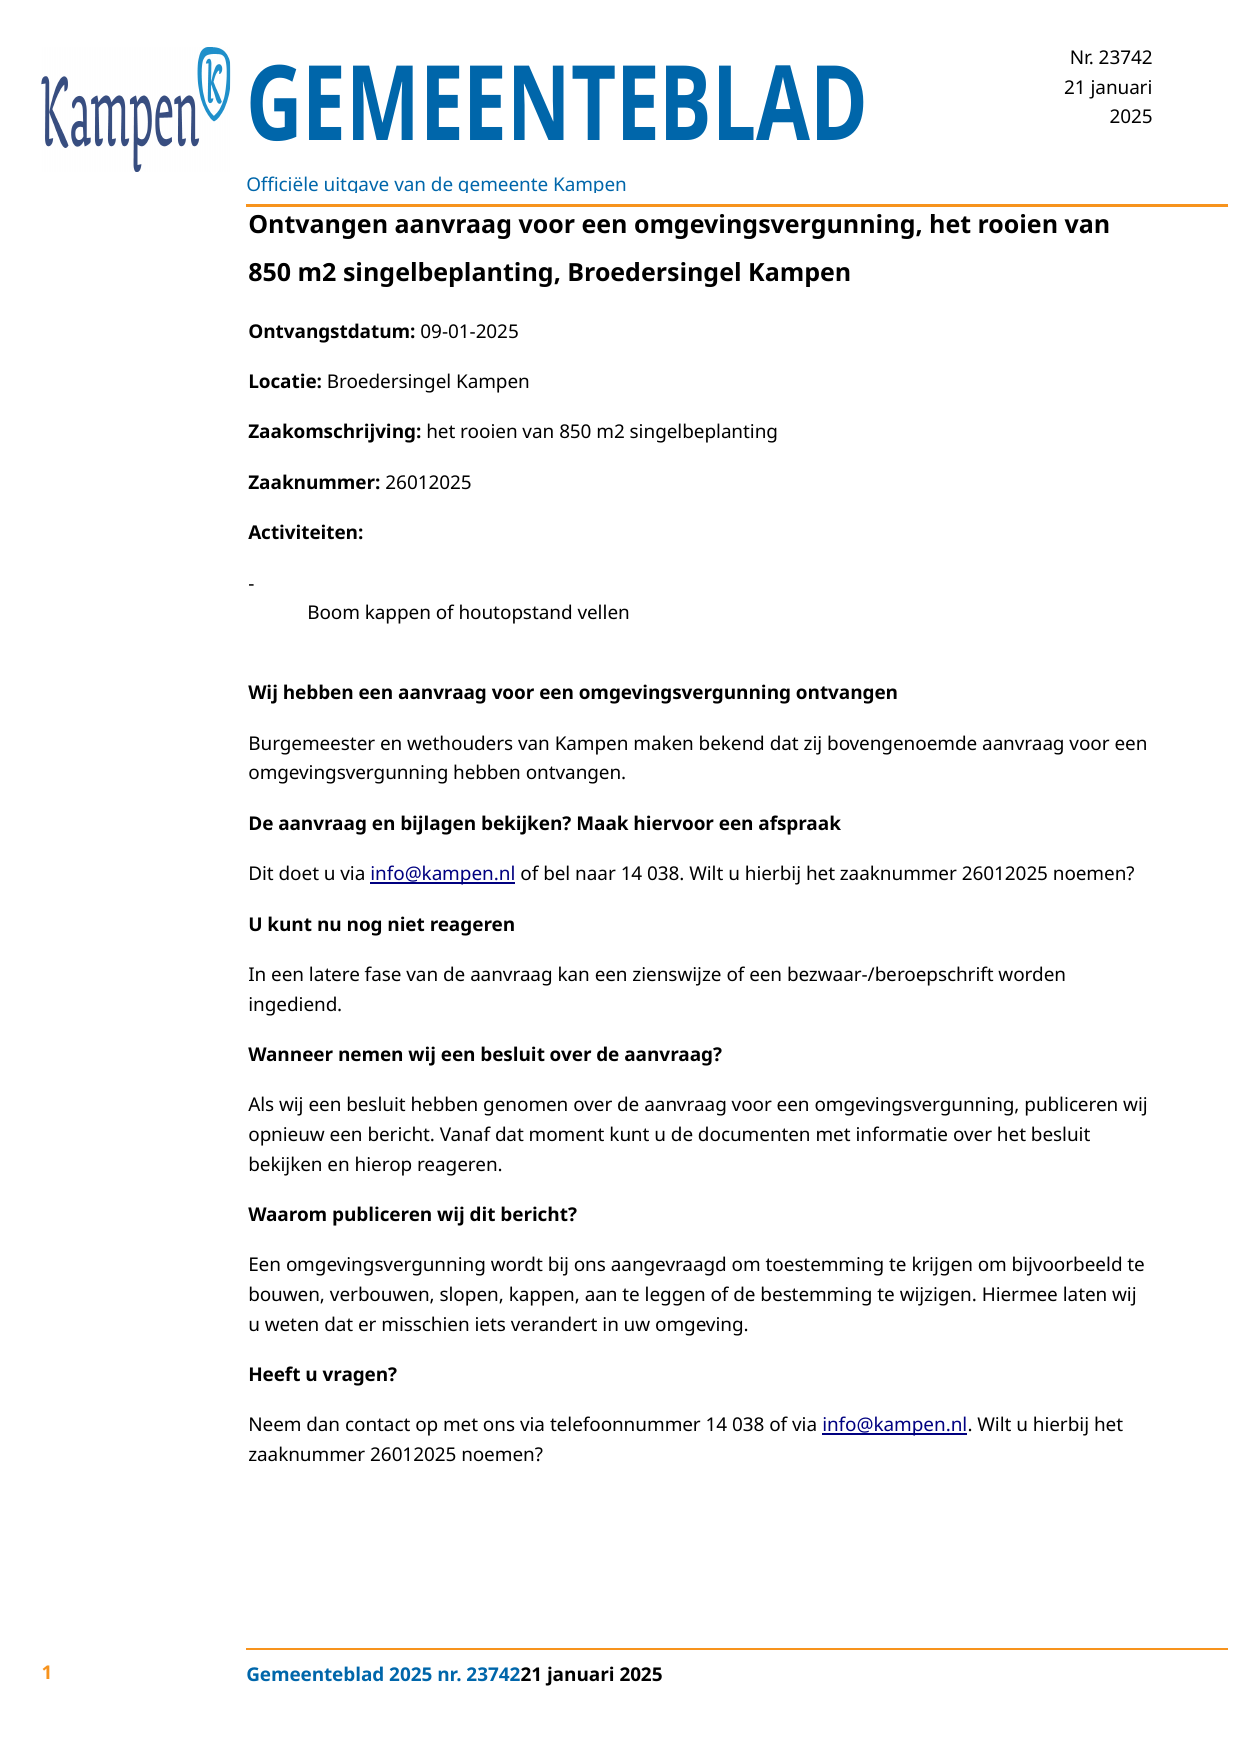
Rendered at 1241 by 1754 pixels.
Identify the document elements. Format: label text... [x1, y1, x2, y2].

text Neem dan contact op met ons via telefoonnummer 14 038 of via info@kampen.nl. Wilt u hierbij het zaaknummer 26012025 noemen? [248, 1412, 1152, 1467]
text Activiteiten: [248, 519, 1152, 545]
text Wanneer nemen wij een besluit over de aanvraag? [248, 1041, 1152, 1067]
list Boom kappen of houtopstand vellen [248, 599, 1152, 625]
text Locatie: Broedersingel Kampen [248, 368, 1152, 394]
text Als wij een besluit hebben genomen over de aanvraag voor een omgevingsvergunning, publiceren wij opnieuw een bericht. Vanaf dat moment kunt u de documenten met informatie over het besluit bekijken en hierop reageren. [248, 1092, 1152, 1177]
text U kunt nu nog niet reageren [248, 911, 1152, 937]
text Ontvangstdatum: 09-01-2025 [248, 318, 1152, 344]
text De aanvraag en bijlagen bekijken? Maak hiervoor een afspraak [248, 810, 1152, 836]
text Zaakomschrijving: het rooien van 850 m2 singelbeplanting [248, 419, 1152, 444]
picture [41, 47, 231, 172]
text Wij hebben een aanvraag voor een omgevingsvergunning ontvangen [248, 679, 1152, 705]
text Waarom publiceren wij dit bericht? [248, 1201, 1152, 1227]
text Zaaknummer: 26012025 [248, 469, 1152, 495]
text Dit doet u via info@kampen.nl of bel naar 14 038. Wilt u hierbij het zaaknummer 26012025 noemen? [248, 860, 1152, 886]
text Een omgevingsvergunning wordt bij ons aangevraagd om toestemming te krijgen om bijvoorbeeld te bouwen, verbouwen, slopen, kappen, aan te leggen of de bestemming te wijzigen. Hiermee laten wij u weten dat er misschien iets verandert in uw omgeving. [248, 1252, 1152, 1337]
text Heeft u vragen? [248, 1361, 1152, 1387]
text In een latere fase van de aanvraag kan een zienswijze of een bezwaar-/beroepschrift worden ingediend. [248, 961, 1152, 1017]
text Ontvangen aanvraag voor een omgevingsvergunning, het rooien van 850 m2 singelbeplanting, Broedersingel Kampen [248, 207, 1152, 288]
text Burgemeester en wethouders van Kampen maken bekend dat zij bovengenoemde aanvraag voor een omgevingsvergunning hebben ontvangen. [248, 730, 1152, 785]
